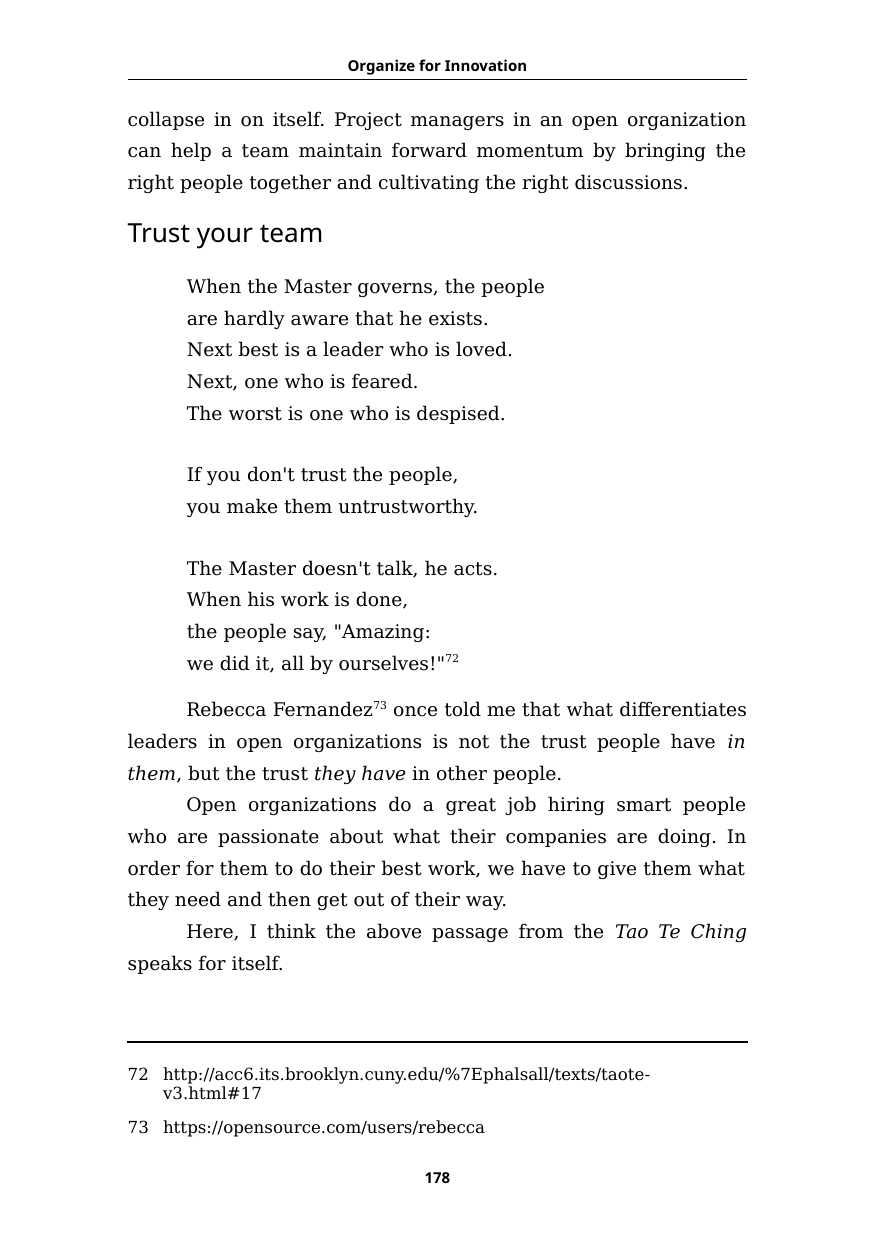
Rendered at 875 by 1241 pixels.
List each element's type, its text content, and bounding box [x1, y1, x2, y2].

subtitle Trust your team [127, 218, 747, 249]
text Open organizations do a great job hiring smart people who are passionate about what their companies are doing. In order for them to do their best work, we have to give them what they need and then get out of their way. [127, 794, 747, 911]
text Rebecca Fernandez once told me that what differentiates leaders in open organizations is not the trust people have in them, but the trust they have in other people. [127, 699, 747, 785]
text http://acc6.its.brooklyn.cuny.edu/%7Ephalsall/texts/taote-v3.html#17 [127, 1064, 747, 1103]
text Here, I think the above passage from the Tao Te Ching speaks for itself. [127, 921, 747, 975]
text When the Master governs, the people are hardly aware that he exists. Next best is a leader who is loved. Next, one who is feared. The worst is one who is despised. [187, 276, 688, 425]
text collapse in on itself. Project managers in an open organization can help a team maintain forward momentum by bringing the right people together and cultivating the right discussions. [127, 109, 747, 194]
text The Master doesn't talk, he acts. When his work is done, the people say, "Amazing: we did it, all by ourselves!" [187, 558, 688, 675]
text https://opensource.com/users/rebecca [127, 1118, 747, 1138]
text If you don't trust the people, you make them untrustworthy. [187, 464, 688, 518]
